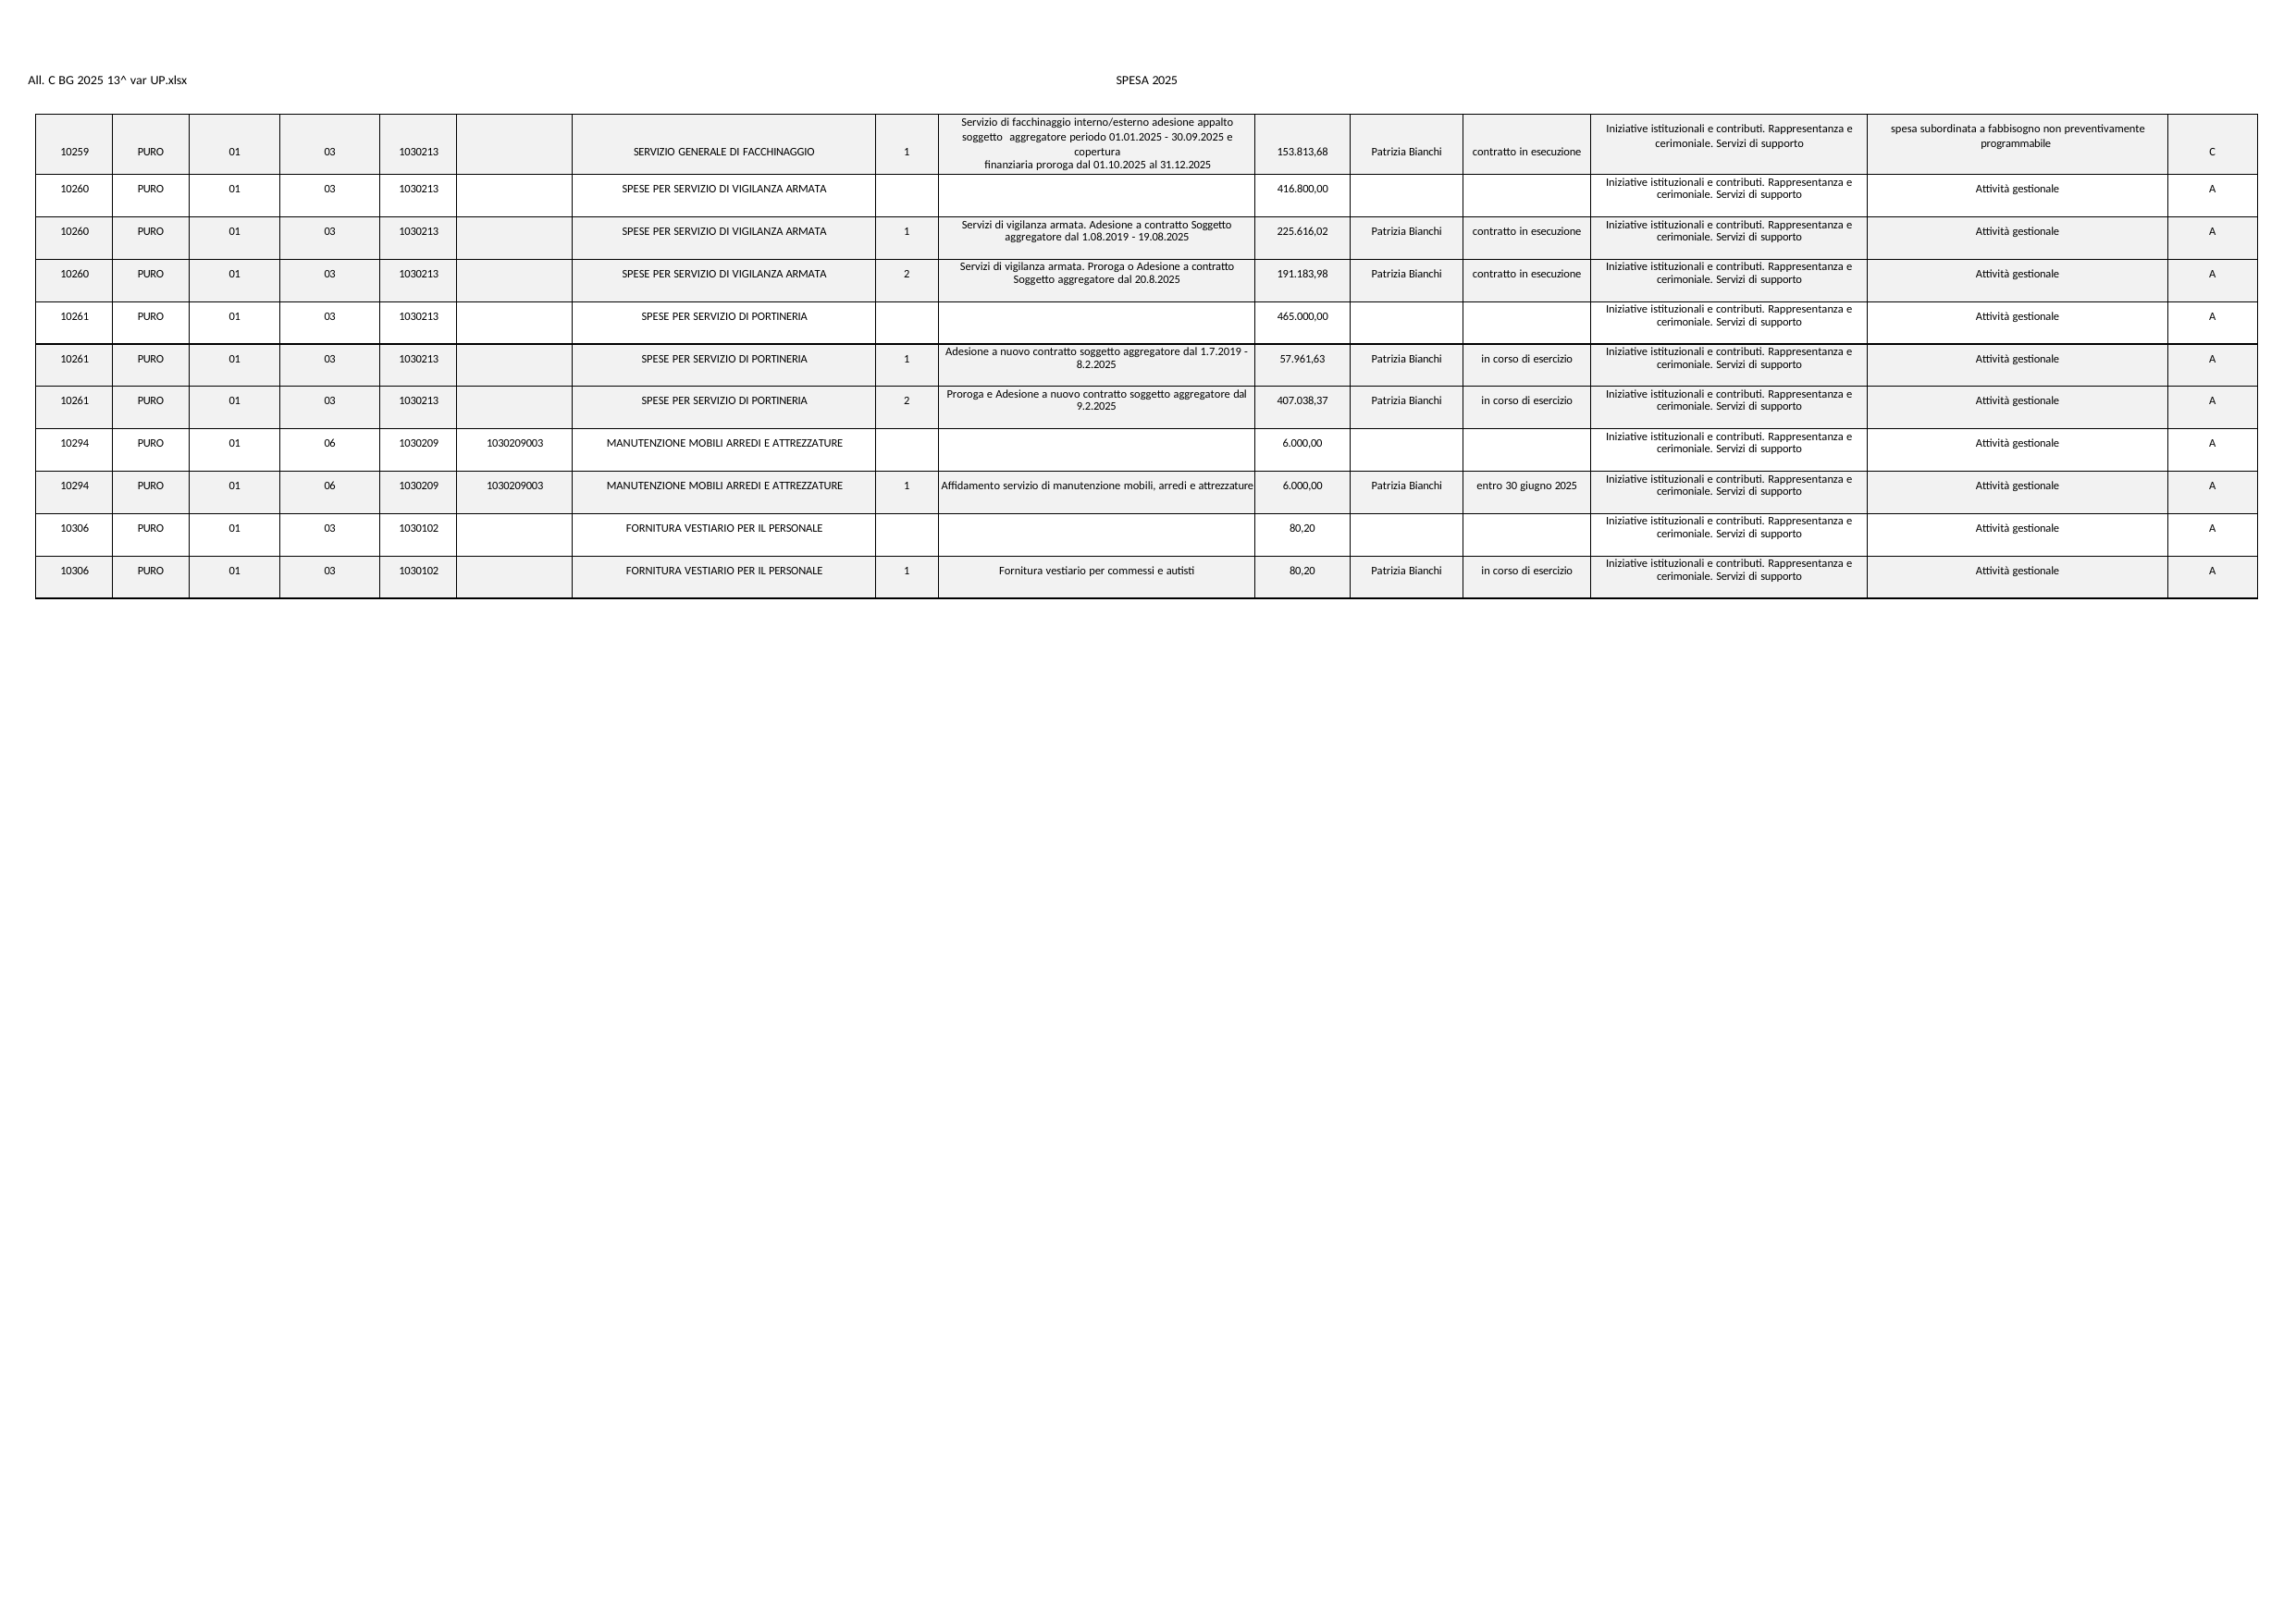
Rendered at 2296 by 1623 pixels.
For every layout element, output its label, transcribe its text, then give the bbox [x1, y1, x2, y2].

table_cell Patrizia Bianchi [1351, 387, 1463, 428]
table_cell Attività gestionale [1868, 217, 2167, 259]
table_cell A [2168, 345, 2257, 386]
table_cell SPESE PER SERVIZIO DI PORTINERIA [573, 387, 875, 428]
table_cell 03 [280, 260, 379, 301]
table_cell 1030209003 [457, 429, 572, 471]
table_cell Proroga e Adesione a nuovo contratto soggetto aggregatore dal 9.2.2025 [939, 387, 1254, 428]
table_cell SPESE PER SERVIZIO DI PORTINERIA [573, 345, 875, 386]
table_cell 01 [190, 260, 279, 301]
table_cell Attività gestionale [1868, 302, 2167, 343]
table_cell 01 [190, 472, 279, 513]
table_cell A [2168, 302, 2257, 343]
table_cell contratto in esecuzione [1463, 260, 1590, 301]
table_cell Patrizia Bianchi [1351, 115, 1463, 174]
table_cell [876, 175, 938, 216]
table_cell Iniziative istituzionali e contributi. Rappresentanza e cerimoniale. Servizi di supporto [1591, 345, 1867, 386]
table_cell 1030209 [380, 472, 456, 513]
table_cell 1030213 [380, 217, 456, 259]
table_cell 10294 [36, 429, 112, 471]
table_cell [457, 115, 572, 174]
table_cell PURO [113, 260, 189, 301]
table_cell 01 [190, 115, 279, 174]
table_cell Patrizia Bianchi [1351, 472, 1463, 513]
table_cell Servizi di vigilanza armata. Adesione a contratto Soggetto aggregatore dal 1.08.2019 - 19.08.2025 [939, 217, 1254, 259]
table_cell [457, 387, 572, 428]
table_cell PURO [113, 175, 189, 216]
table_cell [876, 302, 938, 343]
table_cell PURO [113, 387, 189, 428]
table_cell [457, 217, 572, 259]
table_cell FORNITURA VESTIARIO PER IL PERSONALE [573, 514, 875, 556]
table_cell 153.813,68 [1255, 115, 1350, 174]
table_cell Servizi di vigilanza armata. Proroga o Adesione a contratto Soggetto aggregatore dal 20.8.2025 [939, 260, 1254, 301]
table_cell A [2168, 387, 2257, 428]
table_cell PURO [113, 302, 189, 343]
table_cell in corso di esercizio [1463, 387, 1590, 428]
table_cell 01 [190, 175, 279, 216]
table_cell entro 30 giugno 2025 [1463, 472, 1590, 513]
table_cell 01 [190, 345, 279, 386]
table_cell [1351, 514, 1463, 556]
table_cell 10294 [36, 472, 112, 513]
table_cell 01 [190, 557, 279, 597]
table_cell [939, 514, 1254, 556]
table_cell in corso di esercizio [1463, 557, 1590, 597]
table_cell 1030213 [380, 387, 456, 428]
table_cell A [2168, 472, 2257, 513]
table_cell 1030213 [380, 260, 456, 301]
table_cell Attività gestionale [1868, 345, 2167, 386]
table_cell [939, 302, 1254, 343]
table_cell 10306 [36, 514, 112, 556]
table_cell Iniziative istituzionali e contributi. Rappresentanza e cerimoniale. Servizi di supporto [1591, 429, 1867, 471]
table_cell 465.000,00 [1255, 302, 1350, 343]
table_cell 10261 [36, 345, 112, 386]
table_cell 10260 [36, 260, 112, 301]
table_cell [876, 514, 938, 556]
table_cell contratto in esecuzione [1463, 115, 1590, 174]
table_cell 01 [190, 387, 279, 428]
table_cell 01 [190, 217, 279, 259]
table_cell SERVIZIO GENERALE DI FACCHINAGGIO [573, 115, 875, 174]
table_cell 10261 [36, 387, 112, 428]
table_cell Servizio di facchinaggio interno/esterno adesione appalto soggetto aggregatore periodo 01.01.2025 - 30.09.2025 e copertura finanziaria proroga dal 01.10.2025 al 31.12.2025 [939, 115, 1254, 174]
table_cell Attività gestionale [1868, 557, 2167, 597]
table_cell 01 [190, 514, 279, 556]
table_cell [1463, 302, 1590, 343]
table_cell 1 [876, 557, 938, 597]
table_cell 1030209 [380, 429, 456, 471]
table_cell Attività gestionale [1868, 472, 2167, 513]
table_cell Iniziative istituzionali e contributi. Rappresentanza e cerimoniale. Servizi di supporto [1591, 387, 1867, 428]
table_cell PURO [113, 345, 189, 386]
table_cell in corso di esercizio [1463, 345, 1590, 386]
table_cell contratto in esecuzione [1463, 217, 1590, 259]
table_cell 6.000,00 [1255, 472, 1350, 513]
table_cell PURO [113, 429, 189, 471]
table_cell PURO [113, 115, 189, 174]
table_cell 06 [280, 429, 379, 471]
table_cell 191.183,98 [1255, 260, 1350, 301]
table_cell Attività gestionale [1868, 429, 2167, 471]
table_cell Iniziative istituzionali e contributi. Rappresentanza e cerimoniale. Servizi di supporto [1591, 175, 1867, 216]
table_cell Patrizia Bianchi [1351, 260, 1463, 301]
table_cell Iniziative istituzionali e contributi. Rappresentanza e cerimoniale. Servizi di supporto [1591, 260, 1867, 301]
table_cell 416.800,00 [1255, 175, 1350, 216]
table_cell 2 [876, 260, 938, 301]
table_cell 1030102 [380, 557, 456, 597]
table_cell Iniziative istituzionali e contributi. Rappresentanza e cerimoniale. Servizi di supporto [1591, 472, 1867, 513]
table_cell 1 [876, 345, 938, 386]
table_cell 57.961,63 [1255, 345, 1350, 386]
table_cell 1 [876, 217, 938, 259]
table_cell 03 [280, 115, 379, 174]
table_cell A [2168, 429, 2257, 471]
table_cell [1351, 429, 1463, 471]
table_cell PURO [113, 472, 189, 513]
table_cell spesa subordinata a fabbisogno non preventivamente programmabile [1868, 115, 2167, 174]
table_cell PURO [113, 514, 189, 556]
table_cell 6.000,00 [1255, 429, 1350, 471]
table_cell 1030209003 [457, 472, 572, 513]
table_cell A [2168, 175, 2257, 216]
table_cell 10261 [36, 302, 112, 343]
table_cell 1030213 [380, 115, 456, 174]
table_cell 03 [280, 175, 379, 216]
table_cell 407.038,37 [1255, 387, 1350, 428]
table_cell [457, 557, 572, 597]
table_cell PURO [113, 557, 189, 597]
table_cell 03 [280, 557, 379, 597]
table_cell [876, 429, 938, 471]
table_cell A [2168, 557, 2257, 597]
table_cell 1030213 [380, 302, 456, 343]
table_cell [457, 260, 572, 301]
table_cell Fornitura vestiario per commessi e autisti [939, 557, 1254, 597]
table_cell [1463, 429, 1590, 471]
table_cell [1463, 175, 1590, 216]
table_cell FORNITURA VESTIARIO PER IL PERSONALE [573, 557, 875, 597]
table_cell 01 [190, 302, 279, 343]
table_cell Attività gestionale [1868, 175, 2167, 216]
table_cell 225.616,02 [1255, 217, 1350, 259]
table_cell 10260 [36, 217, 112, 259]
table_cell [457, 514, 572, 556]
table_cell [457, 302, 572, 343]
table_cell [1351, 302, 1463, 343]
table_cell SPESE PER SERVIZIO DI VIGILANZA ARMATA [573, 217, 875, 259]
table_cell 10260 [36, 175, 112, 216]
table_cell [1463, 514, 1590, 556]
table_cell Attività gestionale [1868, 387, 2167, 428]
table_cell 1 [876, 472, 938, 513]
table_cell Iniziative istituzionali e contributi. Rappresentanza e cerimoniale. Servizi di supporto [1591, 557, 1867, 597]
table_cell 03 [280, 217, 379, 259]
table_cell 10259 [36, 115, 112, 174]
table_cell MANUTENZIONE MOBILI ARREDI E ATTREZZATURE [573, 429, 875, 471]
table_cell PURO [113, 217, 189, 259]
table_cell 10306 [36, 557, 112, 597]
table_cell Affidamento servizio di manutenzione mobili, arredi e attrezzature [939, 472, 1254, 513]
table_cell C [2168, 115, 2257, 174]
table_cell Iniziative istituzionali e contributi. Rappresentanza e cerimoniale. Servizi di supporto [1591, 302, 1867, 343]
table_cell 03 [280, 514, 379, 556]
table_cell 1030213 [380, 345, 456, 386]
table_cell A [2168, 260, 2257, 301]
table_cell Adesione a nuovo contratto soggetto aggregatore dal 1.7.2019 - 8.2.2025 [939, 345, 1254, 386]
table_cell [939, 175, 1254, 216]
table_cell SPESE PER SERVIZIO DI PORTINERIA [573, 302, 875, 343]
table_cell 80,20 [1255, 514, 1350, 556]
table_cell 06 [280, 472, 379, 513]
table_cell Patrizia Bianchi [1351, 217, 1463, 259]
table_cell SPESE PER SERVIZIO DI VIGILANZA ARMATA [573, 260, 875, 301]
table_cell SPESE PER SERVIZIO DI VIGILANZA ARMATA [573, 175, 875, 216]
table_cell [1351, 175, 1463, 216]
table_cell A [2168, 514, 2257, 556]
table_cell 1030102 [380, 514, 456, 556]
table_cell 01 [190, 429, 279, 471]
table_cell Attività gestionale [1868, 514, 2167, 556]
table_cell 80,20 [1255, 557, 1350, 597]
table_cell 03 [280, 345, 379, 386]
table_cell 1030213 [380, 175, 456, 216]
table_cell MANUTENZIONE MOBILI ARREDI E ATTREZZATURE [573, 472, 875, 513]
table_cell [457, 175, 572, 216]
table_cell A [2168, 217, 2257, 259]
table_cell Iniziative istituzionali e contributi. Rappresentanza e cerimoniale. Servizi di supporto [1591, 115, 1867, 174]
table_cell Patrizia Bianchi [1351, 557, 1463, 597]
table_cell [457, 345, 572, 386]
table_cell Patrizia Bianchi [1351, 345, 1463, 386]
table_cell 2 [876, 387, 938, 428]
table_cell Iniziative istituzionali e contributi. Rappresentanza e cerimoniale. Servizi di supporto [1591, 514, 1867, 556]
table_cell Iniziative istituzionali e contributi. Rappresentanza e cerimoniale. Servizi di supporto [1591, 217, 1867, 259]
table_cell 1 [876, 115, 938, 174]
table_cell [939, 429, 1254, 471]
table_cell Attività gestionale [1868, 260, 2167, 301]
table_cell 03 [280, 387, 379, 428]
table_cell 03 [280, 302, 379, 343]
